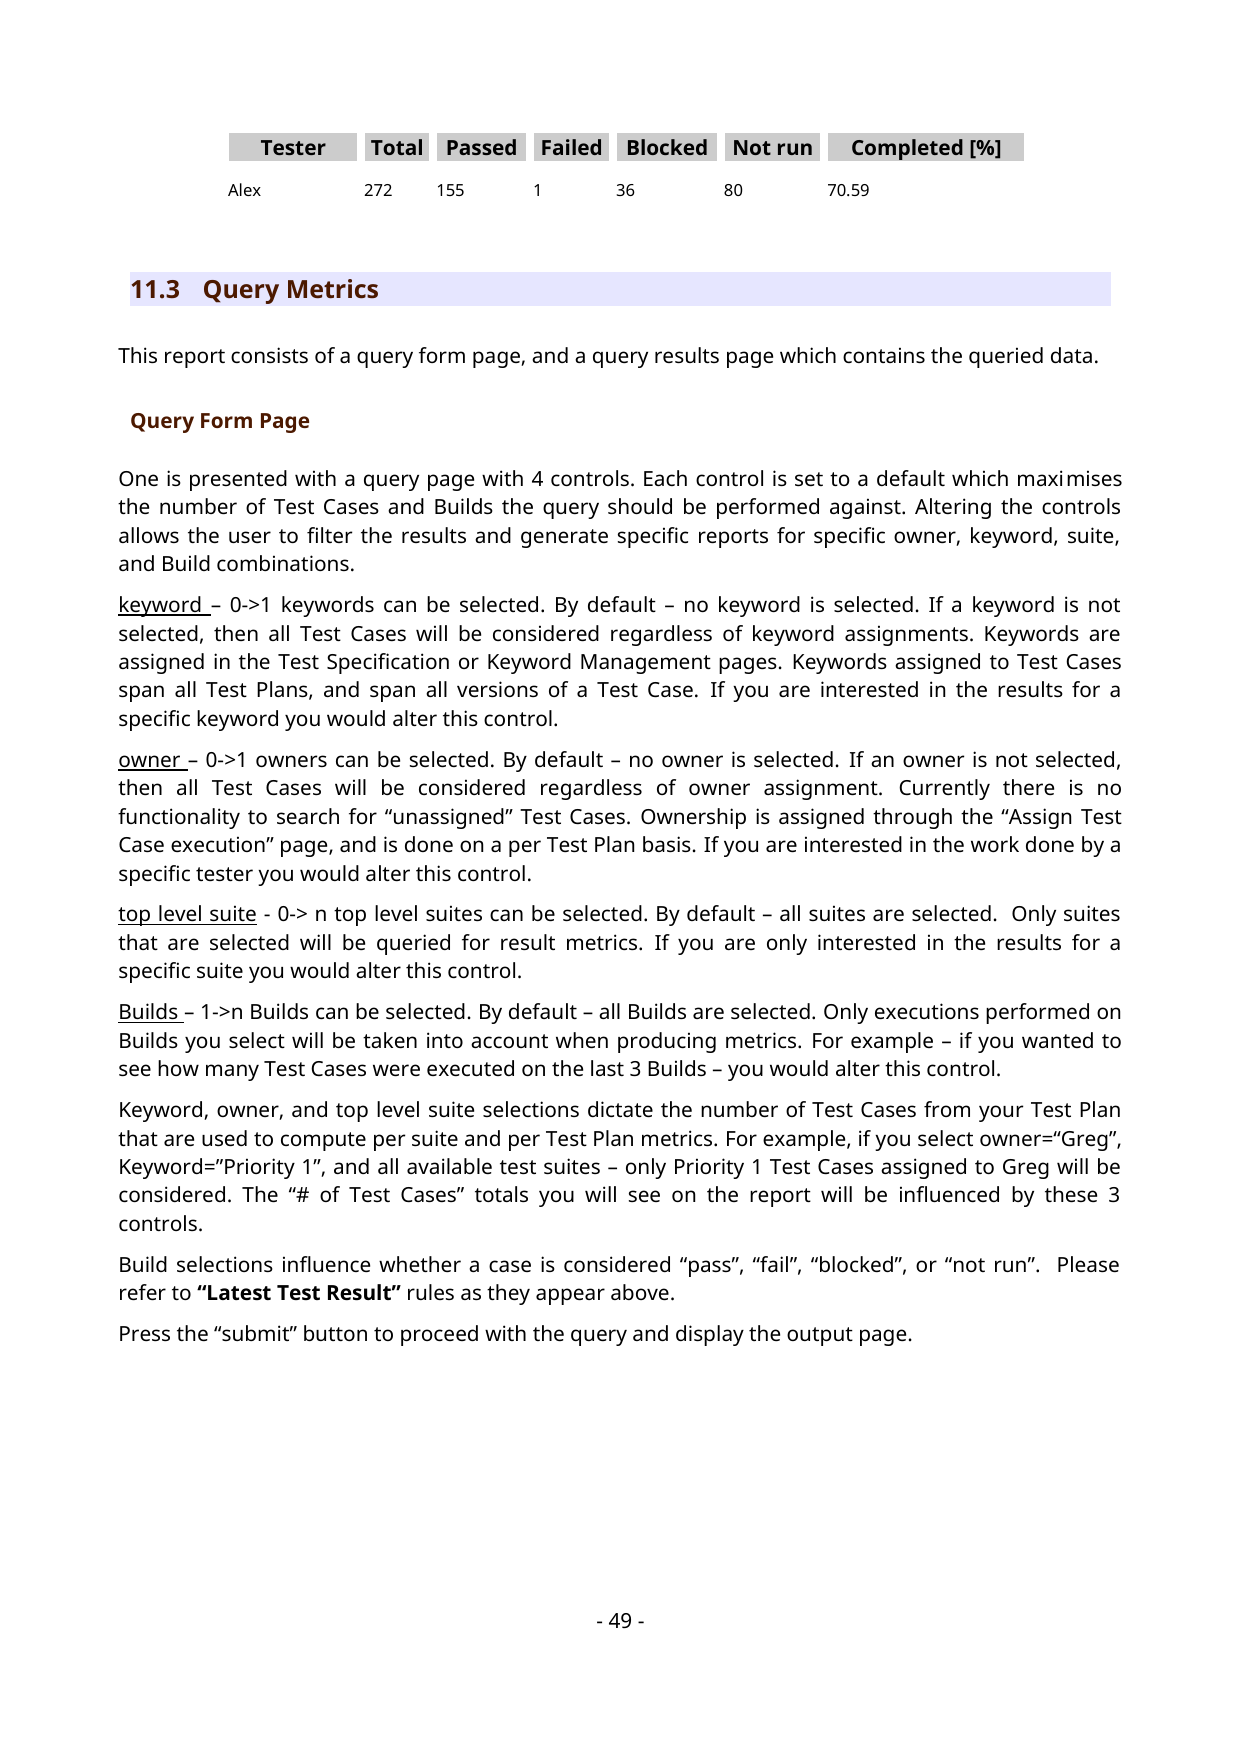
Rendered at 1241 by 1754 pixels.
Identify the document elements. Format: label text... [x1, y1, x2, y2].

text One is presented with a query page with 4 controls. Each control is set to a default which maximises the number of Test Cases and Builds the query should be performed against. Altering the controls allows the user to filter the results and generate specific reports for specific owner, keyword, suite, and Build combinations. [118, 464, 1122, 578]
text Press the “submit” button to proceed with the query and display the output page. [118, 1319, 1122, 1348]
table_cell 272 [361, 176, 433, 207]
table_header Blocked [613, 118, 721, 176]
text Builds – 1->n Builds can be selected. By default – all Builds are selected. Only executions performed on Builds you select will be taken into account when producing metrics. For example – if you wanted to see how many Test Cases were executed on the last 3 Builds – you would alter this control. [118, 997, 1122, 1083]
subtitle Query Metrics [130, 272, 1111, 306]
table_header Not run [721, 118, 824, 176]
table_header Passed [433, 118, 530, 176]
subtitle Query Form Page [130, 406, 1111, 434]
table_cell Alex [225, 176, 361, 207]
table_cell 70.59 [824, 176, 1028, 207]
table_cell 80 [721, 176, 824, 207]
table_header Failed [530, 118, 613, 176]
table_cell 36 [613, 176, 721, 207]
table_cell 155 [433, 176, 530, 207]
text keyword – 0->1 keywords can be selected. By default – no keyword is selected. If a keyword is not selected, then all Test Cases will be considered regardless of keyword assignments. Keywords are assigned in the Test Specification or Keyword Management pages. Keywords assigned to Test Cases span all Test Plans, and span all versions of a Test Case. If you are interested in the results for a specific keyword you would alter this control. [118, 590, 1122, 732]
table_header Total [361, 118, 433, 176]
text owner – 0->1 owners can be selected. By default – no owner is selected. If an owner is not selected, then all Test Cases will be considered regardless of owner assignment. Currently there is no functionality to search for “unassigned” Test Cases. Ownership is assigned through the “Assign Test Case execution” page, and is done on a per Test Plan basis. If you are interested in the work done by a specific tester you would alter this control. [118, 745, 1122, 887]
table_header Tester [225, 118, 361, 176]
text top level suite - 0-> n top level suites can be selected. By default – all suites are selected. Only suites that are selected will be queried for result metrics. If you are only interested in the results for a specific suite you would alter this control. [118, 899, 1122, 985]
text Build selections influence whether a case is considered “pass”, “fail”, “blocked”, or “not run”. Please refer to “Latest Test Result” rules as they appear above. [118, 1250, 1122, 1307]
text Keyword, owner, and top level suite selections dictate the number of Test Cases from your Test Plan that are used to compute per suite and per Test Plan metrics. For example, if you select owner=“Greg”, Keyword=”Priority 1”, and all available test suites – only Priority 1 Test Cases assigned to Greg will be considered. The “# of Test Cases” totals you will see on the report will be influenced by these 3 controls. [118, 1095, 1122, 1237]
table_cell 1 [530, 176, 613, 207]
table_header Completed [%] [824, 118, 1028, 176]
text This report consists of a query form page, and a query results page which contains the queried data. [118, 341, 1122, 370]
